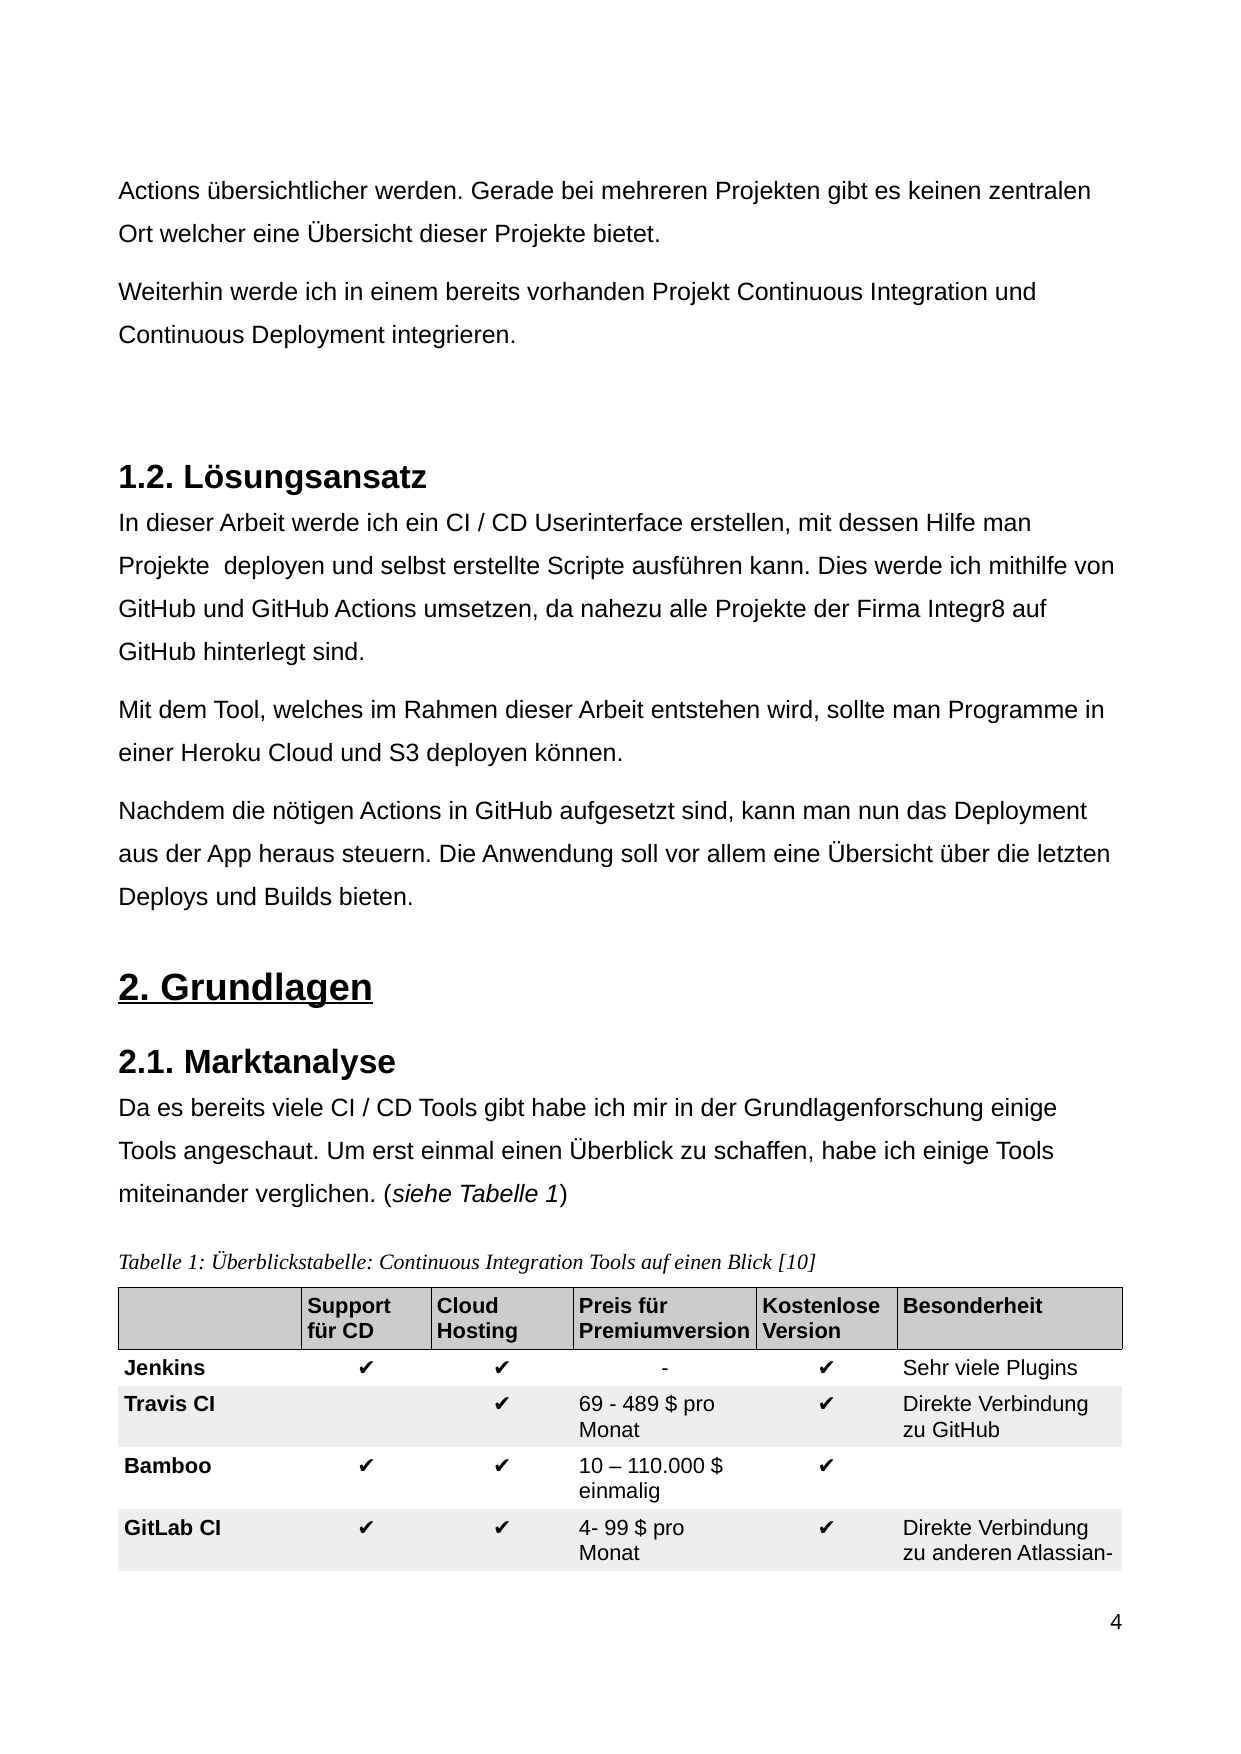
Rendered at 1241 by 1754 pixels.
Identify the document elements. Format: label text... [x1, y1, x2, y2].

table_cell ✔ [431, 1509, 573, 1571]
table_header Besonderheit [898, 1288, 1122, 1349]
table_cell Sehr viele Plugins [897, 1350, 1122, 1386]
table_cell ✔ [431, 1448, 573, 1509]
text In dieser Arbeit werde ich ein CI / CD Userinterface erstellen, mit dessen Hilfe man Projekte deployen und selbst erstellte Scripte ausführen kann. Dies werde ich mithilfe von GitHub und GitHub Actions umsetzen, da nahezu alle Projekte der Firma Integr8 auf GitHub hinterlegt sind. [118, 508, 1122, 666]
table_cell Direkte Verbindung zu anderen Atlassian- [897, 1509, 1122, 1571]
table_cell ✔ [756, 1448, 897, 1509]
table_header Preis für Premiumversion [574, 1288, 756, 1349]
text Mit dem Tool, welches im Rahmen dieser Arbeit entstehen wird, sollte man Programme in einer Heroku Cloud und S3 deployen können. [118, 695, 1122, 767]
table_cell ✔ [301, 1350, 431, 1386]
table_cell Direkte Verbindung zu GitHub [897, 1386, 1122, 1447]
table_cell - [573, 1350, 756, 1386]
table_cell ✔ [431, 1350, 573, 1386]
text Tabelle 1: Überblickstabelle: Continuous Integration Tools auf einen Blick [10] [118, 1249, 1122, 1274]
table_header Support für CD [302, 1288, 431, 1349]
table_cell 69 - 489 $ pro Monat [573, 1386, 756, 1447]
table_cell Travis CI [118, 1386, 301, 1447]
table_header [119, 1288, 301, 1349]
table_cell ✔ [301, 1509, 431, 1571]
table_cell [301, 1386, 431, 1447]
subtitle 2.1. Marktanalyse [118, 1042, 1122, 1080]
table_cell Jenkins [118, 1350, 301, 1386]
table_cell ✔ [756, 1350, 897, 1386]
table_cell Bamboo [118, 1448, 301, 1509]
table_cell ✔ [756, 1386, 897, 1447]
text Nachdem die nötigen Actions in GitHub aufgesetzt sind, kann man nun das Deployment aus der App heraus steuern. Die Anwendung soll vor allem eine Übersicht über die letzten Deploys und Builds bieten. [118, 796, 1122, 911]
table_cell GitLab CI [118, 1509, 301, 1571]
text Da es bereits viele CI / CD Tools gibt habe ich mir in der Grundlagenforschung einige Tools angeschaut. Um erst einmal einen Überblick zu schaffen, habe ich einige Tools miteinander verglichen. (siehe Tabelle 1) [118, 1093, 1122, 1208]
table_cell ✔ [756, 1509, 897, 1571]
text Weiterhin werde ich in einem bereits vorhanden Projekt Continuous Integration und Continuous Deployment integrieren. [118, 277, 1122, 349]
subtitle 2. Grundlagen [118, 964, 1122, 1008]
table_cell ✔ [301, 1448, 431, 1509]
text Actions übersichtlicher werden. Gerade bei mehreren Projekten gibt es keinen zentralen Ort welcher eine Übersicht dieser Projekte bietet. [118, 176, 1122, 248]
table_cell ✔ [431, 1386, 573, 1447]
table_header Cloud Hosting [432, 1288, 573, 1349]
subtitle 1.2. Lösungsansatz [118, 457, 1122, 495]
table_cell 10 – 110.000 $ einmalig [573, 1448, 756, 1509]
table_cell [897, 1448, 1122, 1509]
table_cell 4- 99 $ pro Monat [573, 1509, 756, 1571]
table_header Kostenlose Version [757, 1288, 897, 1349]
